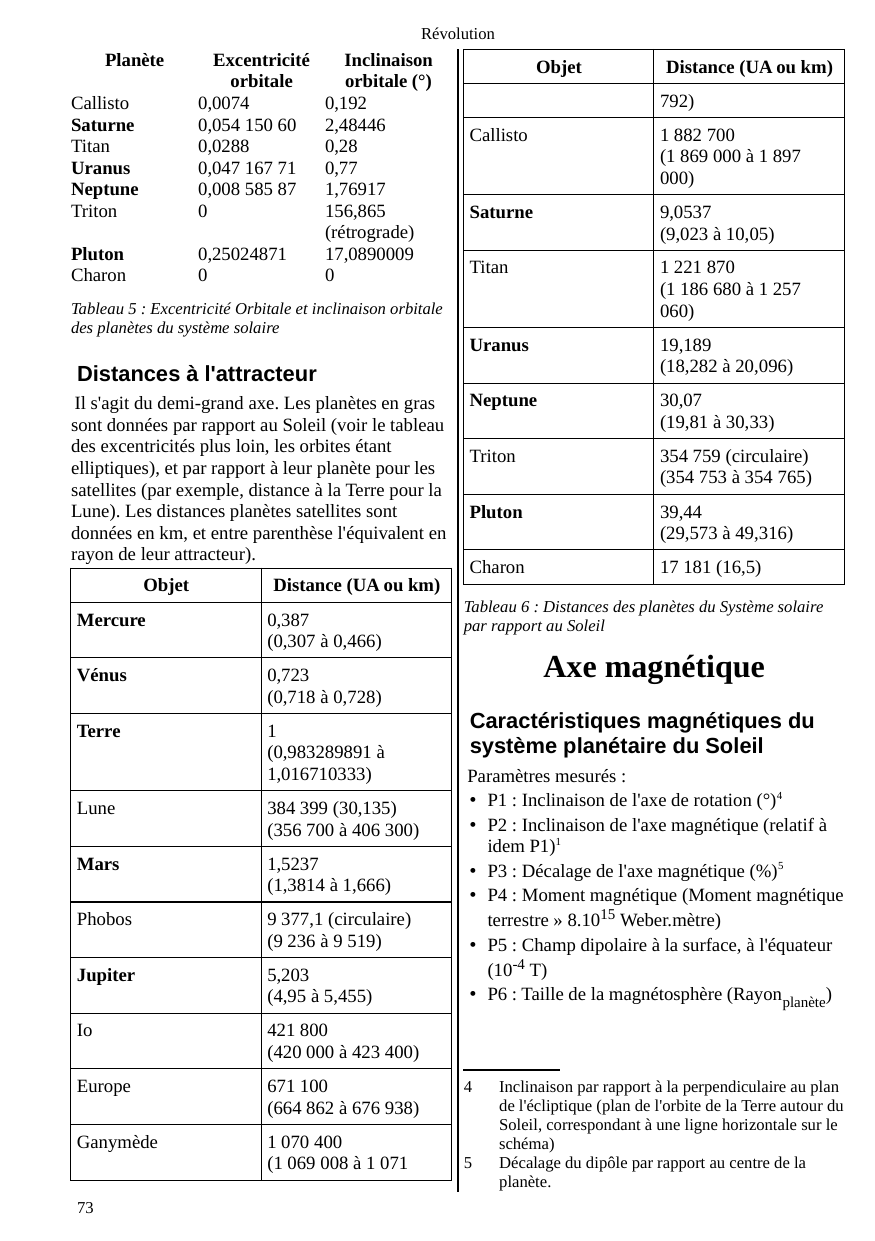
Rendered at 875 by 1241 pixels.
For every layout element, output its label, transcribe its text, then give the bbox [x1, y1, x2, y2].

table_cell Io [71, 1014, 261, 1068]
text Tableau 6 : Distances des planètes du Système solaire par rapport au Soleil [463, 597, 844, 635]
table_cell 0,047 167 71 [198, 157, 325, 178]
table_cell 421 800 (420 000 à 423 400) [262, 1014, 451, 1068]
table_cell Saturne [71, 114, 198, 135]
table_header Inclinaison orbitale (°) [325, 49, 452, 92]
table_cell 39,44 (29,573 à 49,316) [654, 495, 844, 549]
list P5 : Champ dipolaire à la surface, à l'équateur (10-4 T) [469, 934, 844, 980]
table_cell 354 759 (circulaire) (354 753 à 354 765) [654, 439, 844, 494]
table_cell 9 377,1 (circulaire) (9 236 à 9 519) [262, 903, 451, 957]
table_cell Europe [71, 1069, 261, 1124]
table_cell 1 221 870 (1 186 680 à 1 257 060) [654, 251, 844, 327]
table_cell 0,28 [325, 135, 452, 157]
table_cell 671 100 (664 862 à 676 938) [262, 1069, 451, 1124]
list P6 : Taille de la magnétosphère (Rayonplanète) [469, 983, 844, 1011]
table_cell 0,192 [325, 92, 452, 113]
subtitle Caractéristiques magnétiques du système planétaire du Soleil [469, 708, 844, 759]
table_cell Titan [71, 135, 198, 157]
table_cell Uranus [71, 157, 198, 178]
table_cell 792) [654, 84, 844, 117]
text Tableau 5 : Excentricité Orbitale et inclinaison orbitale des planètes du système solaire [71, 298, 452, 337]
table_cell Pluton [71, 243, 198, 264]
table_cell Triton [464, 439, 653, 494]
table_cell 5,203 (4,95 à 5,455) [262, 958, 451, 1013]
table_cell Mercure [71, 603, 261, 657]
table_cell Triton [71, 200, 198, 243]
table_header Excentricité orbitale [198, 49, 325, 92]
table_cell 9,0537 (9,023 à 10,05) [654, 195, 844, 250]
table_cell Mars [71, 847, 261, 901]
table_cell 1,5237 (1,3814 à 1,666) [262, 847, 451, 901]
table_cell 0,25024871 [198, 243, 325, 264]
list P2 : Inclinaison de l'axe magnétique (relatif à idem P1)1 [469, 813, 844, 857]
table_cell 17,0890009 [325, 243, 452, 264]
table_cell 0,387 (0,307 à 0,466) [262, 603, 451, 657]
table_cell 30,07 (19,81 à 30,33) [654, 384, 844, 438]
table_cell Pluton [464, 495, 653, 549]
table_cell 0,054 150 60 [198, 114, 325, 135]
table_header Distance (UA ou km) [654, 50, 844, 83]
table_cell 0,008 585 87 [198, 178, 325, 200]
list P4 : Moment magnétique (Moment magnétique terrestre » 8.1015 Weber.mètre) [469, 884, 844, 931]
table_header Objet [464, 50, 653, 83]
table_cell 1 070 400 (1 069 008 à 1 071 [262, 1125, 451, 1179]
table_cell 1 (0,983289891 à 1,016710333) [262, 714, 451, 790]
table_cell Callisto [71, 92, 198, 113]
table_cell 0 [198, 264, 325, 286]
table_cell Neptune [71, 178, 198, 200]
table_cell Uranus [464, 328, 653, 382]
table_cell Lune [71, 791, 261, 846]
table_cell Callisto [464, 118, 653, 194]
list Décalage du dipôle par rapport au centre de la planète. [463, 1153, 844, 1191]
list Inclinaison par rapport à la perpendiculaire au plan de l'écliptique (plan de l'orbite de la Terre autour du Soleil, correspondant à une ligne horizontale sur le schéma) [463, 1076, 844, 1153]
text Il s'agit du demi-grand axe. Les planètes en gras sont données par rapport au Soleil (voir le tableau des excentricités plus loin, les orbites étant elliptiques), et par rapport à leur planète pour les satellites (par exemple, distance à la Terre pour la Lune). Les distances planètes satellites sont données en km, et entre parenthèse l'équivalent en rayon de leur attracteur). [71, 392, 452, 565]
table_cell 1 882 700 (1 869 000 à 1 897 000) [654, 118, 844, 194]
table_cell 0,723 (0,718 à 0,728) [262, 658, 451, 713]
table_cell 1,76917 [325, 178, 452, 200]
table_cell 384 399 (30,135) (356 700 à 406 300) [262, 791, 451, 846]
table_cell 0 [198, 200, 325, 243]
table_cell [464, 84, 653, 117]
subtitle Distances à l'attracteur [77, 361, 452, 386]
table_cell Charon [71, 264, 198, 286]
table_cell Neptune [464, 384, 653, 438]
table_header Distance (UA ou km) [262, 569, 451, 602]
table_cell Jupiter [71, 958, 261, 1013]
table_cell Terre [71, 714, 261, 790]
table_cell 0,0288 [198, 135, 325, 157]
table_cell Charon [464, 550, 653, 583]
table_cell 17 181 (16,5) [654, 550, 844, 583]
table_cell Titan [464, 251, 653, 327]
table_cell 2,48446 [325, 114, 452, 135]
table_cell 156,865 (rétrograde) [325, 200, 452, 243]
text Paramètres mesurés : [463, 764, 844, 786]
table_cell Ganymède [71, 1125, 261, 1179]
table_cell Vénus [71, 658, 261, 713]
table_cell 0,0074 [198, 92, 325, 113]
table_cell 0,77 [325, 157, 452, 178]
table_cell Saturne [464, 195, 653, 250]
table_header Planète [71, 49, 198, 92]
table_cell 19,189 (18,282 à 20,096) [654, 328, 844, 382]
table_cell 0 [325, 264, 452, 286]
list P1 : Inclinaison de l'axe de rotation (°) [469, 789, 844, 811]
list P3 : Décalage de l'axe magnétique (%) [469, 859, 844, 881]
subtitle Axe magnétique [463, 648, 844, 685]
table_cell Phobos [71, 903, 261, 957]
table_header Objet [71, 569, 261, 602]
